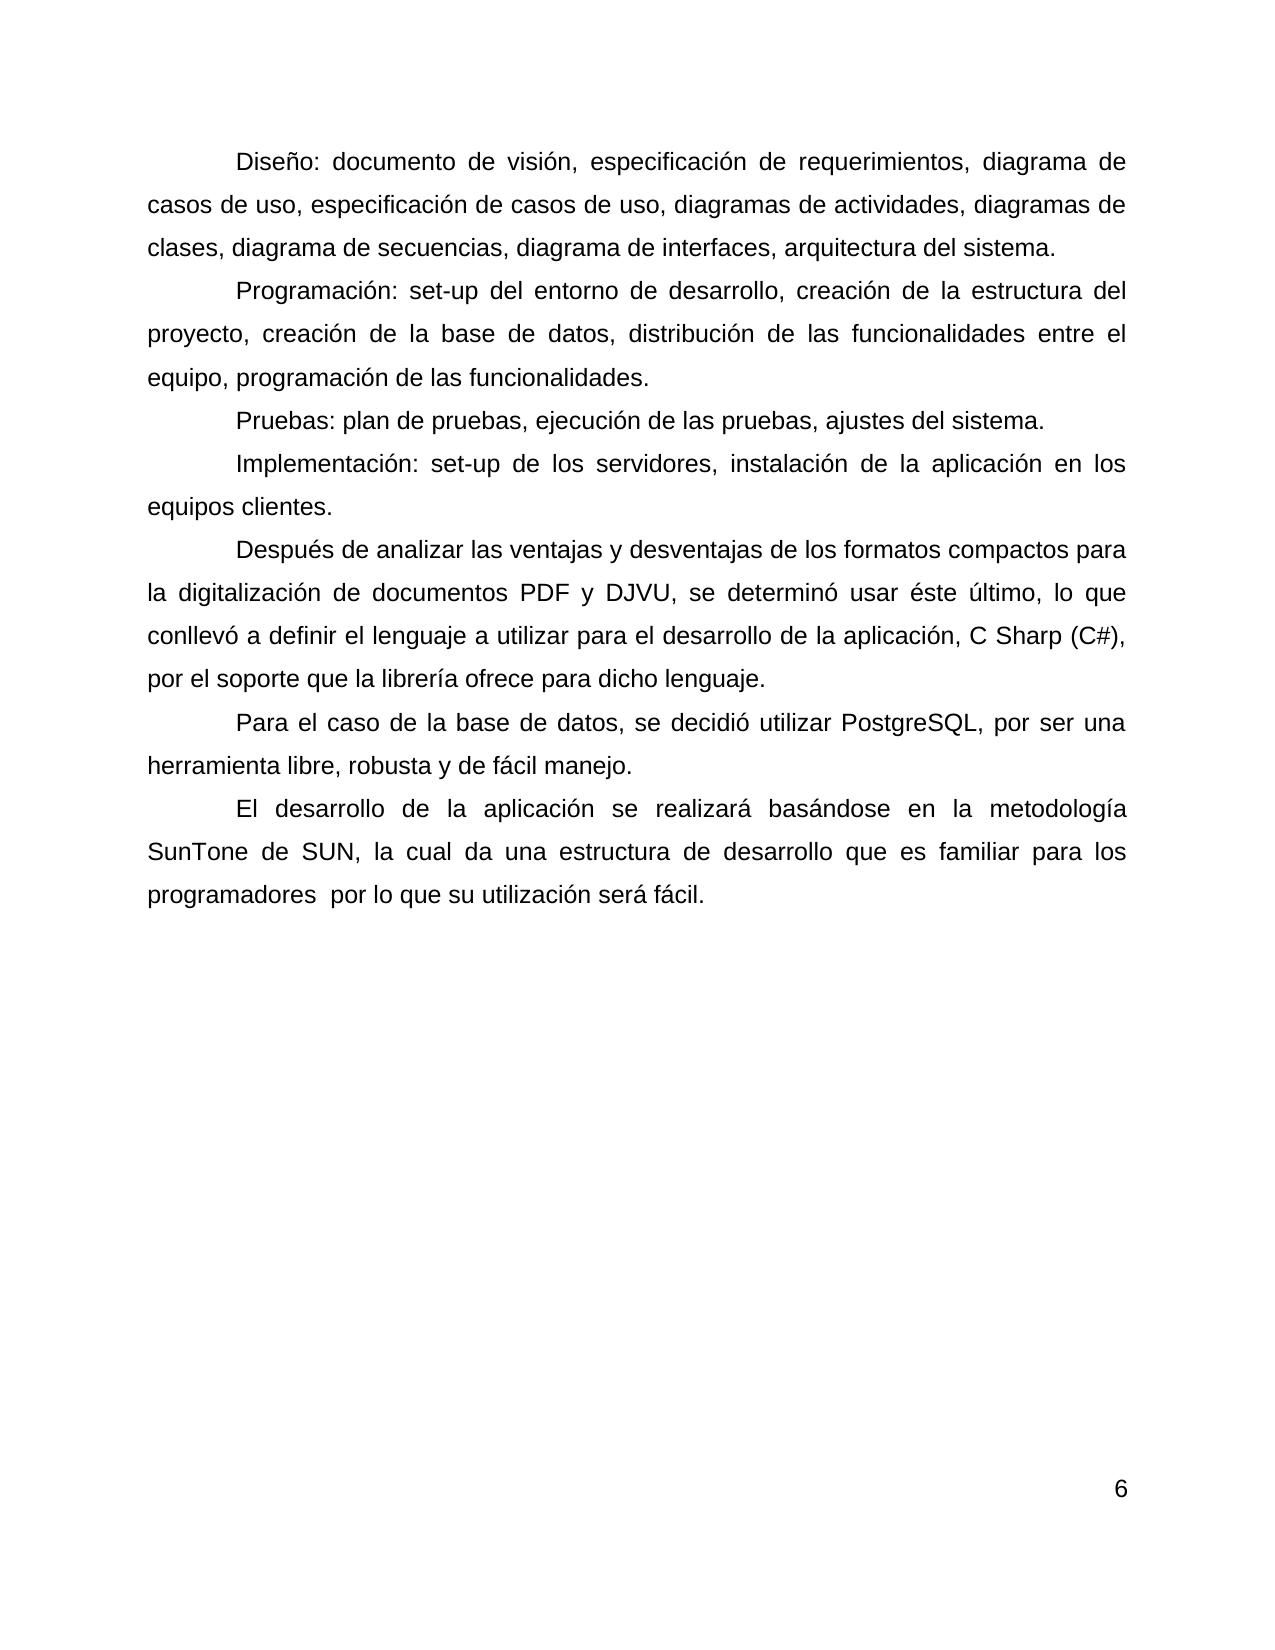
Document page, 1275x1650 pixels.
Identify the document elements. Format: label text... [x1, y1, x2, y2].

text Diseño: documento de visión, especificación de requerimientos, diagrama de casos de uso, especificación de casos de uso, diagramas de actividades, diagramas de clases, diagrama de secuencias, diagrama de interfaces, arquitectura del sistema. [147, 147, 1128, 262]
text Para el caso de la base de datos, se decidió utilizar PostgreSQL, por ser una herramienta libre, robusta y de fácil manejo. [147, 708, 1128, 779]
text Pruebas: plan de pruebas, ejecución de las pruebas, ajustes del sistema. [147, 406, 1128, 434]
text Después de analizar las ventajas y desventajas de los formatos compactos para la digitalización de documentos PDF y DJVU, se determinó usar éste último, lo que conllevó a definir el lenguaje a utilizar para el desarrollo de la aplicación, C Sharp (C#), por el soporte que la librería ofrece para dicho lenguaje. [147, 535, 1128, 693]
text Programación: set-up del entorno de desarrollo, creación de la estructura del proyecto, creación de la base de datos, distribución de las funcionalidades entre el equipo, programación de las funcionalidades. [147, 276, 1128, 391]
text El desarrollo de la aplicación se realizará basándose en la metodología SunTone de SUN, la cual da una estructura de desarrollo que es familiar para los programadores por lo que su utilización será fácil. [147, 794, 1128, 909]
text Implementación: set-up de los servidores, instalación de la aplicación en los equipos clientes. [147, 449, 1128, 521]
